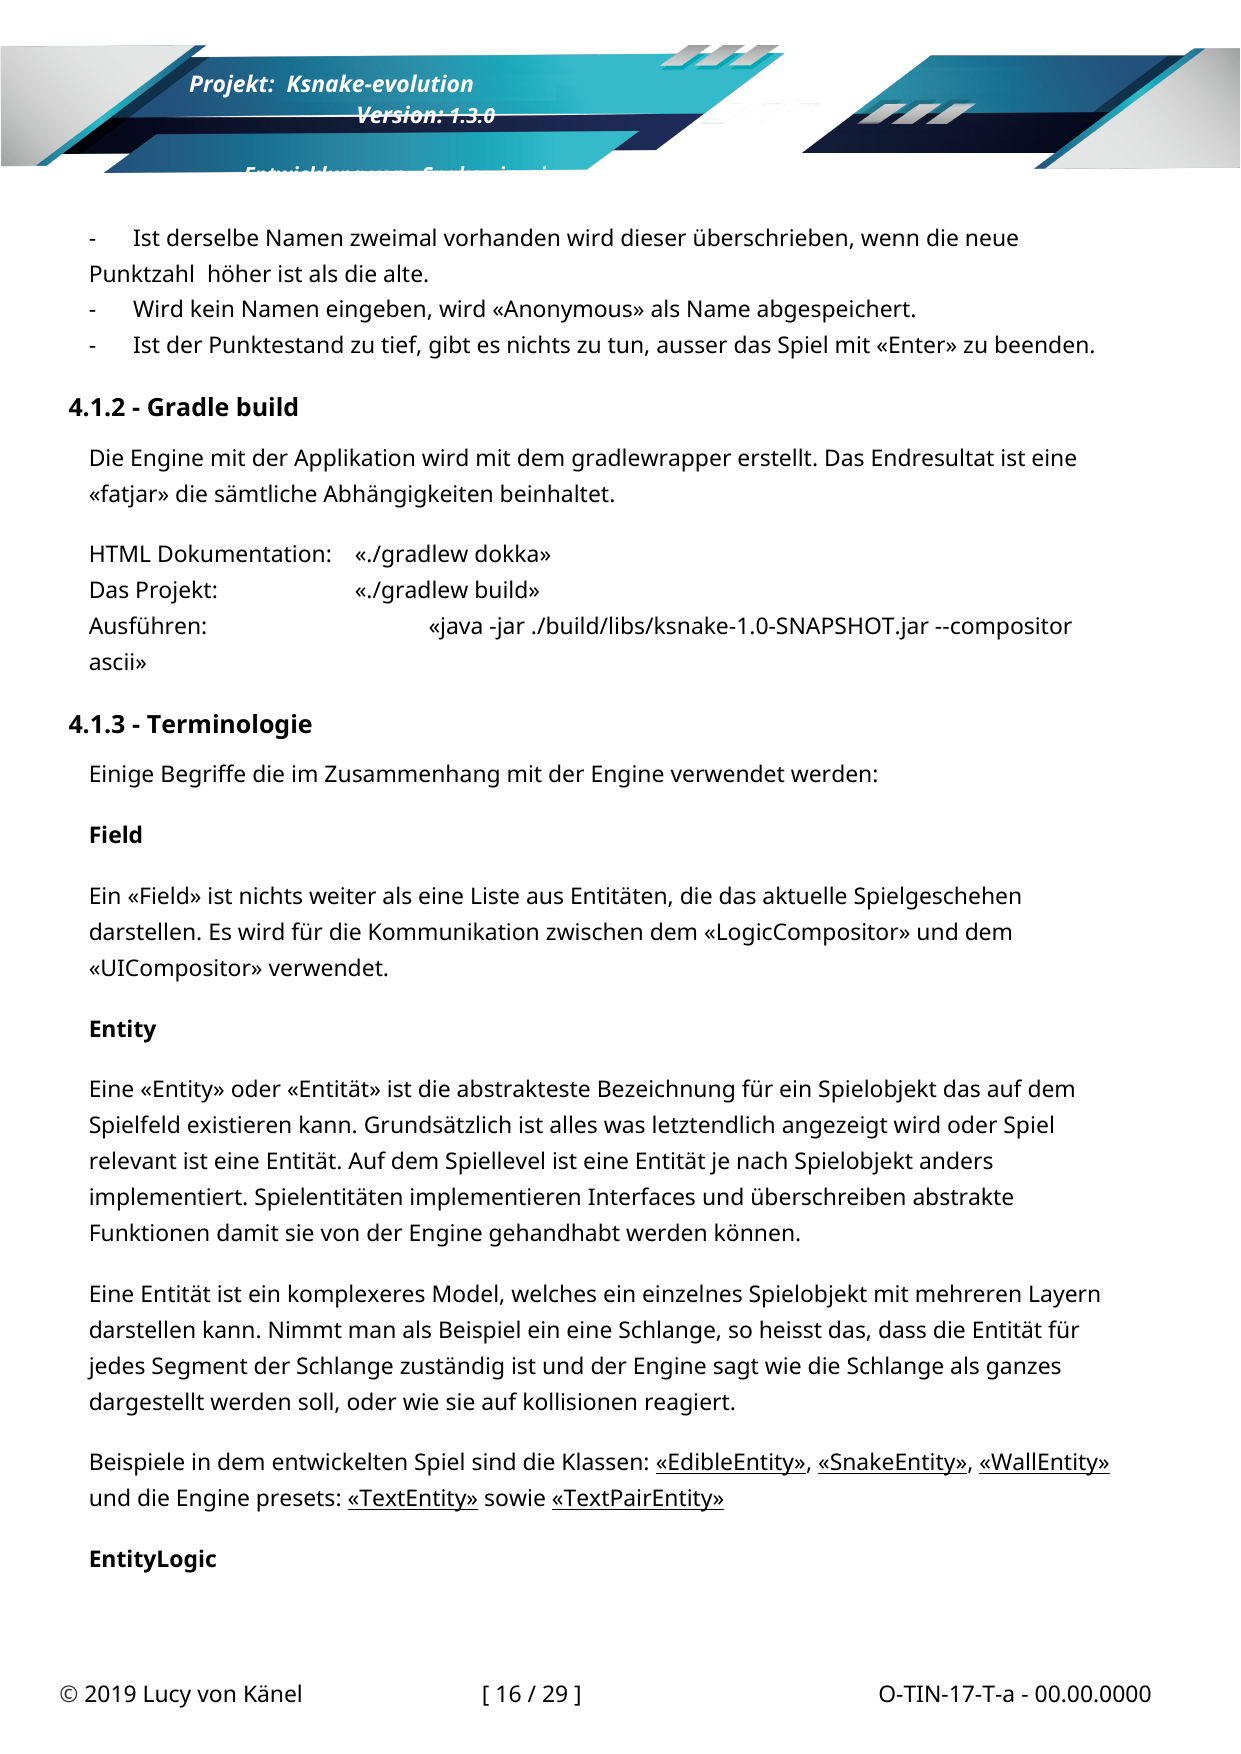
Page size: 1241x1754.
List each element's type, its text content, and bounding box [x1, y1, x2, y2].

text Field [88, 819, 1122, 850]
text Entity [88, 1012, 1122, 1044]
text Eine «Entity» oder «Entität» ist die abstrakteste Bezeichnung für ein Spielobjekt das auf dem Spielfeld existieren kann. Grundsätzlich ist alles was letztendlich angezeigt wird oder Spiel relevant ist eine Entität. Auf dem Spiellevel ist eine Entität je nach Spielobjekt anders implementiert. Spielentitäten implementieren Interfaces und überschreiben abstrakte Funktionen damit sie von der Engine gehandhabt werden können. [88, 1073, 1122, 1248]
text Einige Begriffe die im Zusammenhang mit der Engine verwendet werden: [88, 758, 1122, 790]
text HTML Dokumentation: «./gradlew dokka» Das Projekt: «./gradlew build» Ausführen: «java -jar ./build/libs/ksnake-1.0-SNAPSHOT.jar --compositor ascii» [88, 538, 1122, 677]
text Beispiele in dem entwickelten Spiel sind die Klassen: «EdibleEntity», «SnakeEntity», «WallEntity» und die Engine presets: «TextEntity» sowie «TextPairEntity» [88, 1446, 1122, 1513]
text Eine Entität ist ein komplexeres Model, welches ein einzelnes Spielobjekt mit mehreren Layern darstellen kann. Nimmt man als Beispiel ein eine Schlange, so heisst das, dass die Entität für jedes Segment der Schlange zuständig ist und der Engine sagt wie die Schlange als ganzes dargestellt werden soll, oder wie sie auf kollisionen reagiert. [88, 1278, 1122, 1417]
text Die Engine mit der Applikation wird mit dem gradlewrapper erstellt. Das Endresultat ist eine «fatjar» die sämtliche Abhängigkeiten beinhaltet. [88, 442, 1122, 509]
text Ein «Field» ist nichts weiter als eine Liste aus Entitäten, die das aktuelle Spielgeschehen darstellen. Es wird für die Kommunikation zwischen dem «LogicCompositor» und dem «UICompositor» verwendet. [88, 880, 1122, 983]
subtitle Terminologie [59, 707, 1122, 741]
text EntityLogic [88, 1543, 1122, 1574]
subtitle Gradle build [59, 390, 1122, 424]
text - Ist derselbe Namen zweimal vorhanden wird dieser überschrieben, wenn die neue Punktzahl höher ist als die alte. - Wird kein Namen eingeben, wird «Anonymous» als Name abgespeichert. - Ist der Punktestand zu tief, gibt es nichts zu tun, ausser das Spiel mit «Enter» zu beenden. [88, 222, 1122, 361]
picture [0, 38, 1241, 176]
